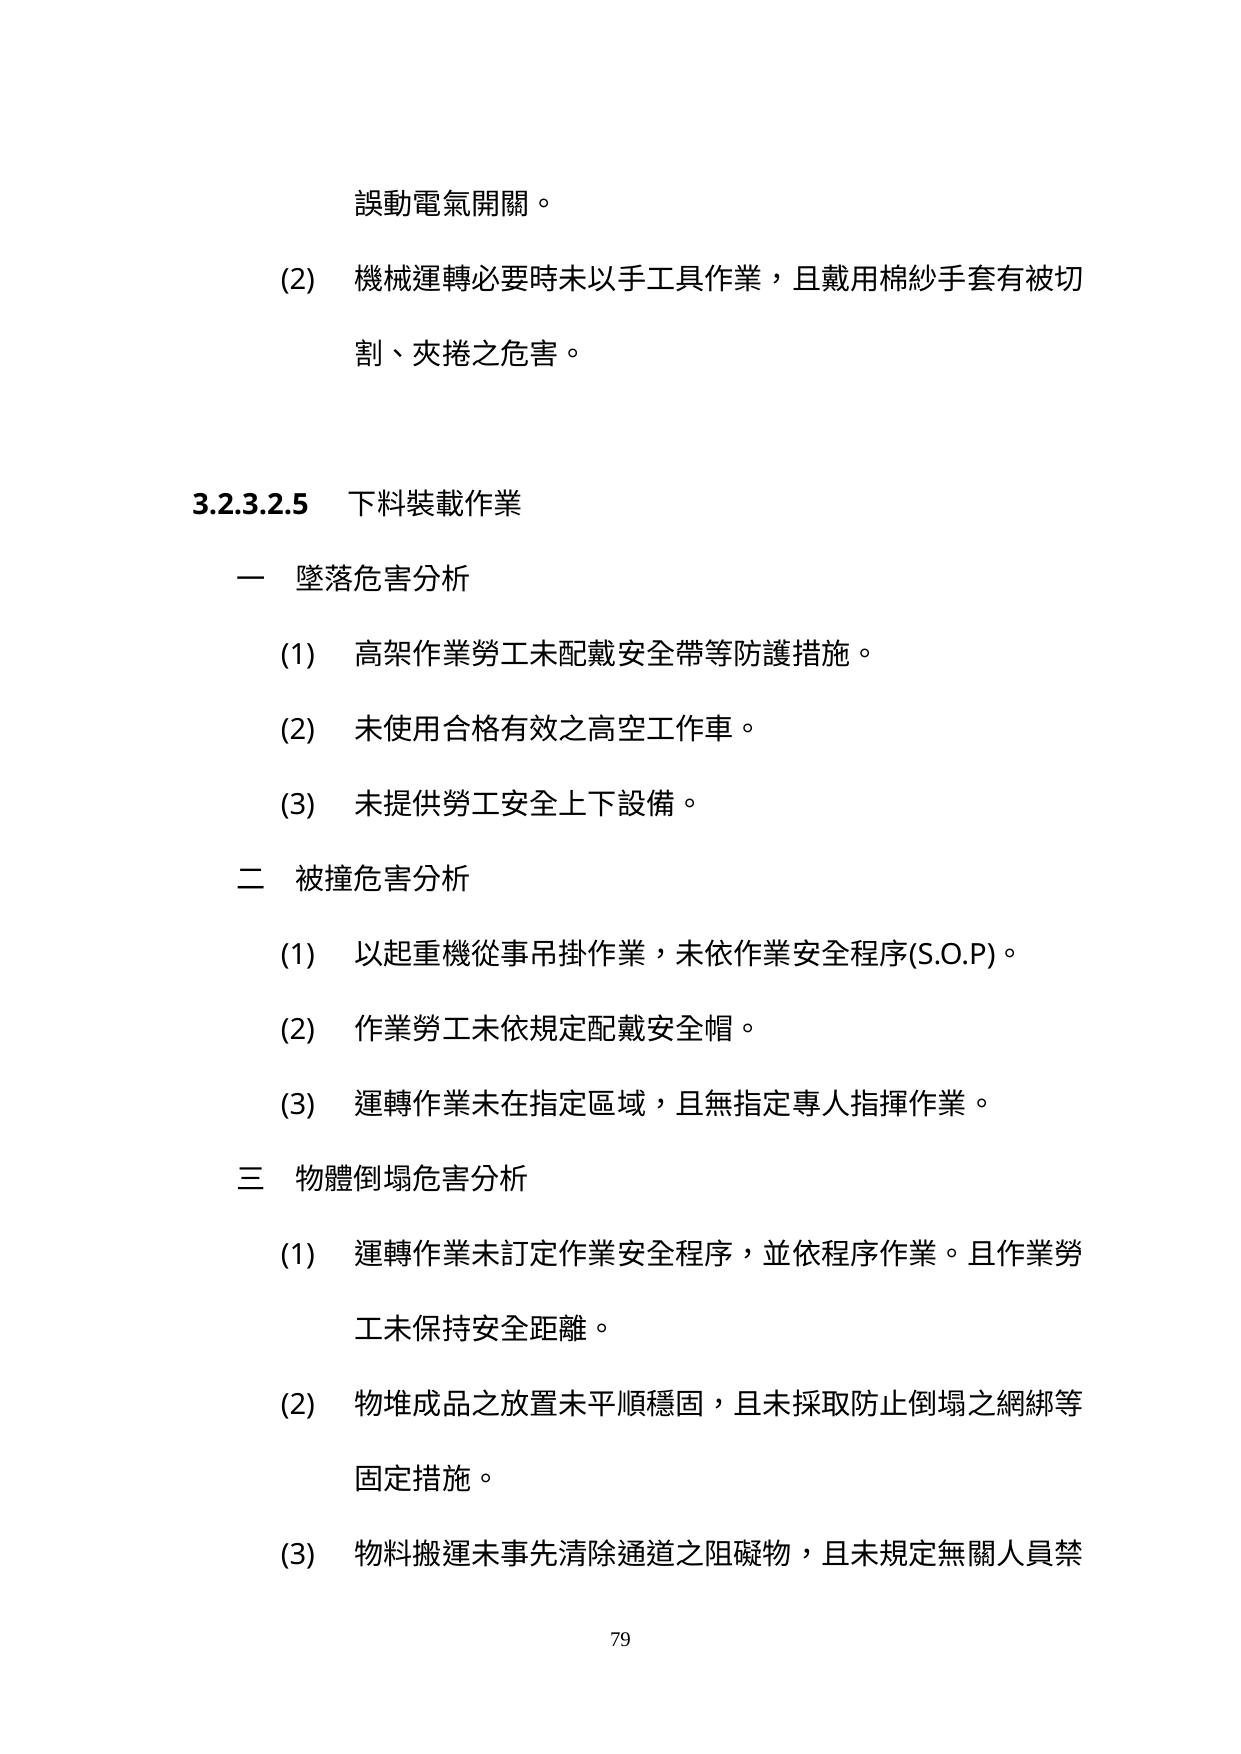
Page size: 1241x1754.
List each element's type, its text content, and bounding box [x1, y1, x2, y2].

list 機械運轉必要時未以手工具作業，且戴用棉紗手套有被切割、夾捲之危害。 [281, 239, 1092, 389]
list 物體倒塌危害分析 [236, 1139, 1092, 1214]
list 以起重機從事吊掛作業，未依作業安全程序(S.O.P)。 [281, 914, 1092, 989]
list 未提供勞工安全上下設備。 [281, 764, 1092, 839]
list 下料裝載作業 [192, 464, 1092, 539]
list 物堆成品之放置未平順穩固，且未採取防止倒塌之網綁等固定措施。 [281, 1364, 1092, 1514]
list 運轉作業未在指定區域，且無指定專人指揮作業。 [281, 1064, 1092, 1139]
list 未使用合格有效之高空工作車。 [281, 689, 1092, 764]
list 高架作業勞工未配戴安全帶等防護措施。 [281, 614, 1092, 689]
list 誤動電氣開關。 [281, 164, 1092, 239]
list 物料搬運未事先清除通道之阻礙物，且未規定無關人員禁 [281, 1514, 1092, 1589]
list 作業勞工未依規定配戴安全帽。 [281, 989, 1092, 1064]
list 墜落危害分析 [236, 539, 1092, 614]
list 被撞危害分析 [236, 839, 1092, 914]
list 運轉作業未訂定作業安全程序，並依程序作業。且作業勞工未保持安全距離。 [281, 1214, 1092, 1364]
